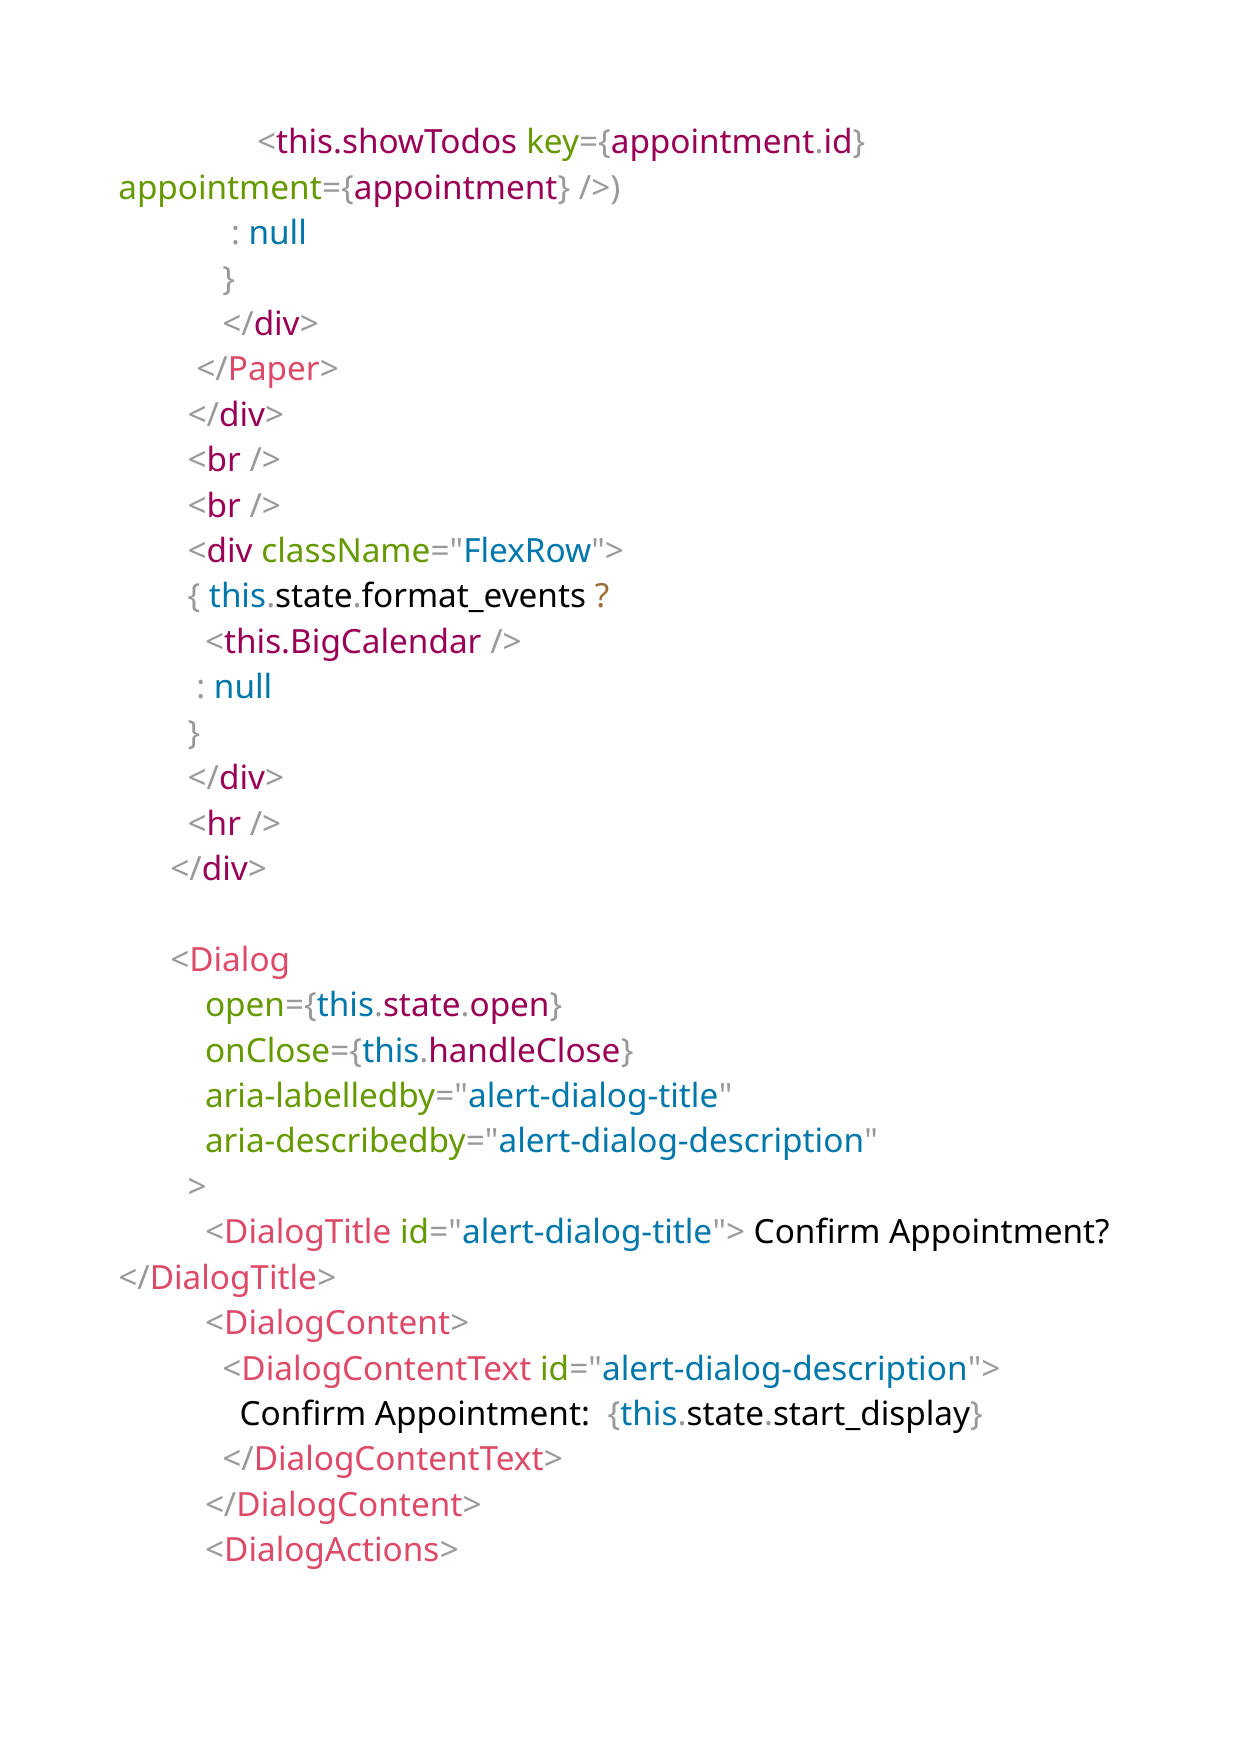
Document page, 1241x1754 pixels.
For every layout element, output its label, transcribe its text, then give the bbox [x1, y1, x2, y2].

text </div> [118, 391, 1122, 436]
text onClose={this.handleClose} [118, 1026, 1122, 1072]
text <br /> [118, 436, 1122, 481]
text : null [118, 663, 1122, 708]
text <DialogContent> [118, 1299, 1122, 1344]
text <Dialog [118, 936, 1122, 981]
text open={this.state.open} [118, 981, 1122, 1026]
text </DialogContentText> [118, 1435, 1122, 1481]
text Confirm Appointment: {this.state.start_display} [118, 1390, 1122, 1435]
text } [118, 708, 1122, 754]
text <div className="FlexRow"> [118, 527, 1122, 572]
text <DialogTitle id="alert-dialog-title"> Confirm Appointment? </DialogTitle> [118, 1208, 1122, 1299]
text : null [118, 209, 1122, 254]
text </div> [118, 845, 1122, 890]
text <this.BigCalendar /> [118, 618, 1122, 663]
text <DialogActions> [118, 1526, 1122, 1571]
text </div> [118, 300, 1122, 345]
text </div> [118, 754, 1122, 799]
text aria-describedby="alert-dialog-description" [118, 1117, 1122, 1163]
text </DialogContent> [118, 1481, 1122, 1526]
text aria-labelledby="alert-dialog-title" [118, 1072, 1122, 1117]
text } [118, 254, 1122, 300]
text <this.showTodos key={appointment.id} appointment={appointment} />) [118, 118, 1122, 209]
text > [118, 1163, 1122, 1208]
text <hr /> [118, 799, 1122, 845]
text <DialogContentText id="alert-dialog-description"> [118, 1344, 1122, 1390]
text <br /> [118, 481, 1122, 527]
text { this.state.format_events ? [118, 572, 1122, 618]
text </Paper> [118, 345, 1122, 391]
